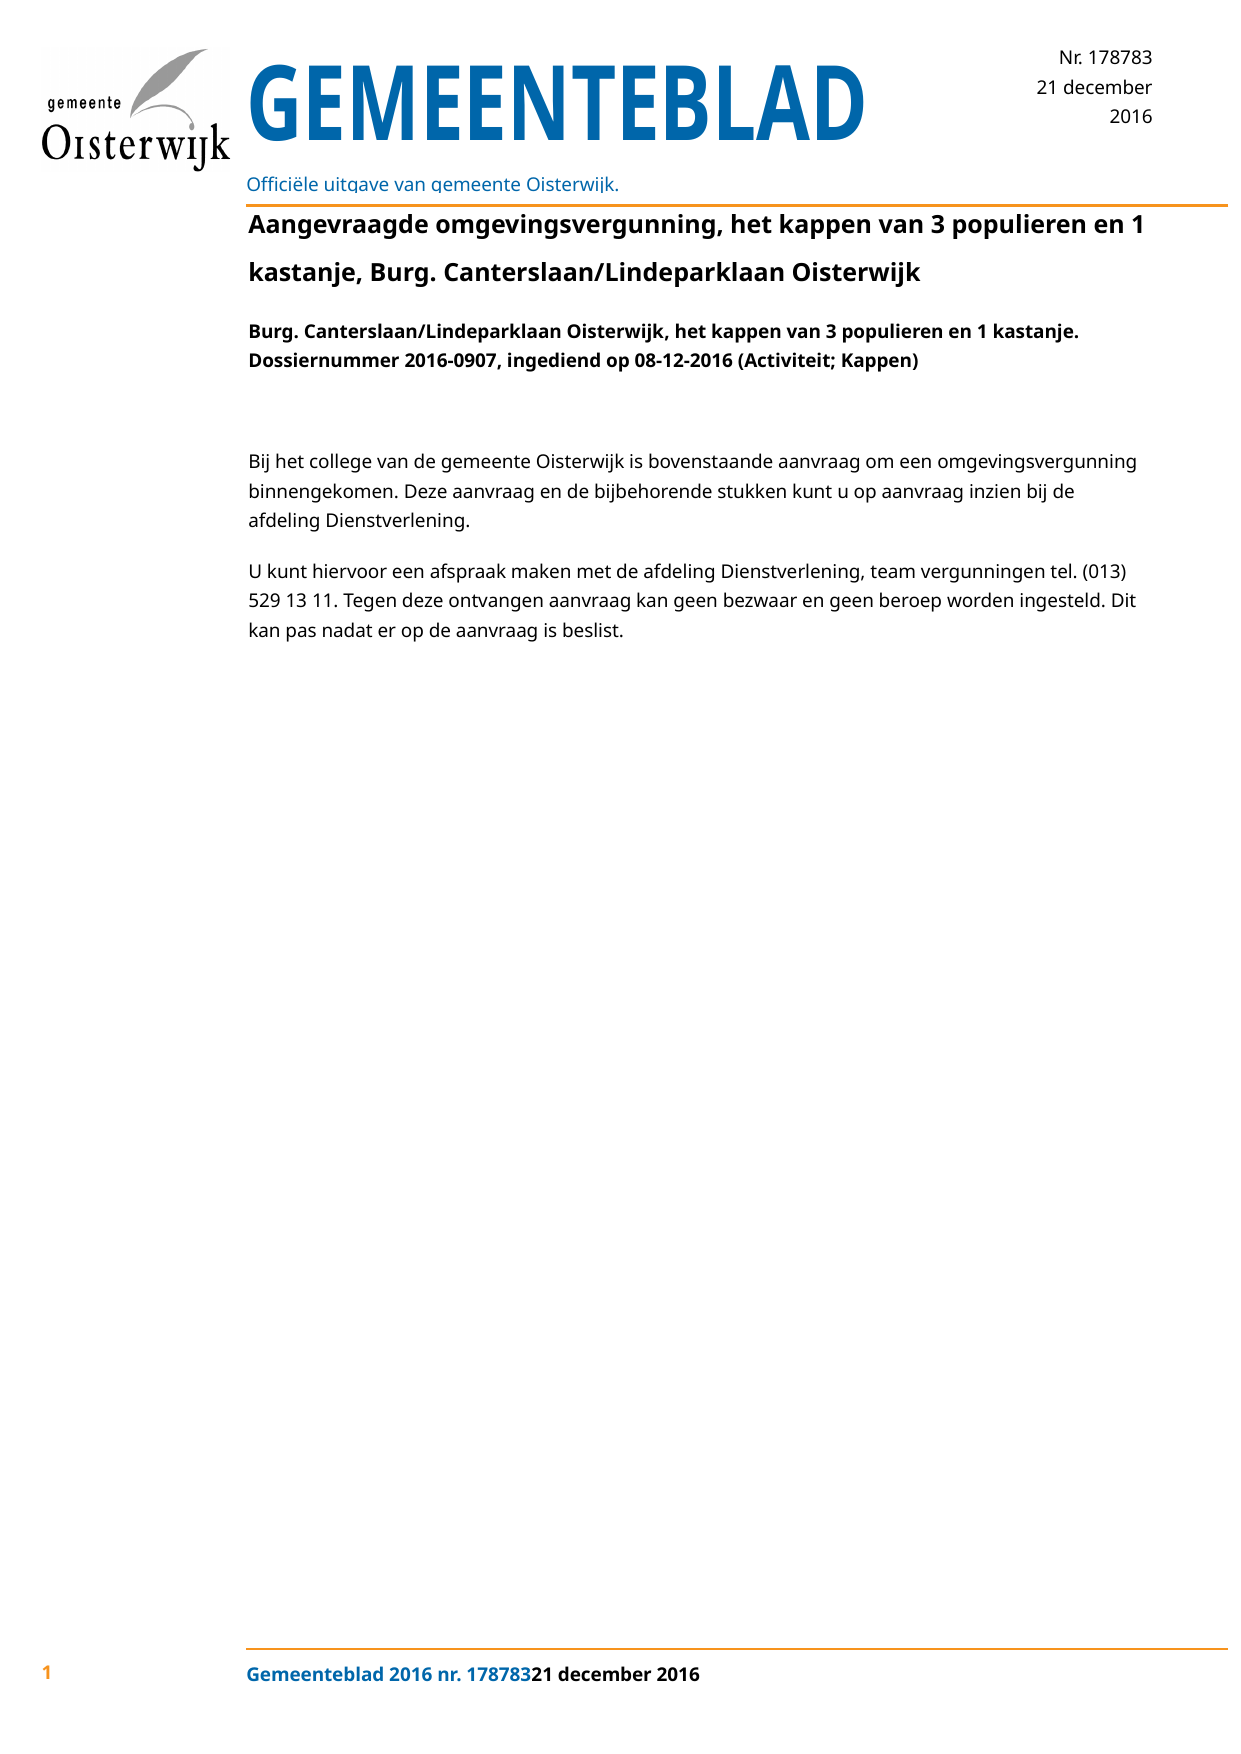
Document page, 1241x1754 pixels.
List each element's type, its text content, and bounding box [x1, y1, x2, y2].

text Bij het college van de gemeente Oisterwijk is bovenstaande aanvraag om een omgevingsvergunning binnengekomen. Deze aanvraag en de bijbehorende stukken kunt u op aanvraag inzien bij de afdeling Dienstverlening. [248, 448, 1152, 533]
text Aangevraagde omgevingsvergunning, het kappen van 3 populieren en 1 kastanje, Burg. Canterslaan/Lindeparklaan Oisterwijk [248, 207, 1152, 288]
picture [41, 47, 231, 172]
text U kunt hiervoor een afspraak maken met de afdeling Dienstverlening, team vergunningen tel. (013) 529 13 11. Tegen deze ontvangen aanvraag kan geen bezwaar en geen beroep worden ingesteld. Dit kan pas nadat er op de aanvraag is beslist. [248, 558, 1152, 643]
text Burg. Canterslaan/Lindeparklaan Oisterwijk, het kappen van 3 populieren en 1 kastanje. Dossiernummer 2016-0907, ingediend op 08-12-2016 (Activiteit; Kappen) [248, 318, 1152, 373]
